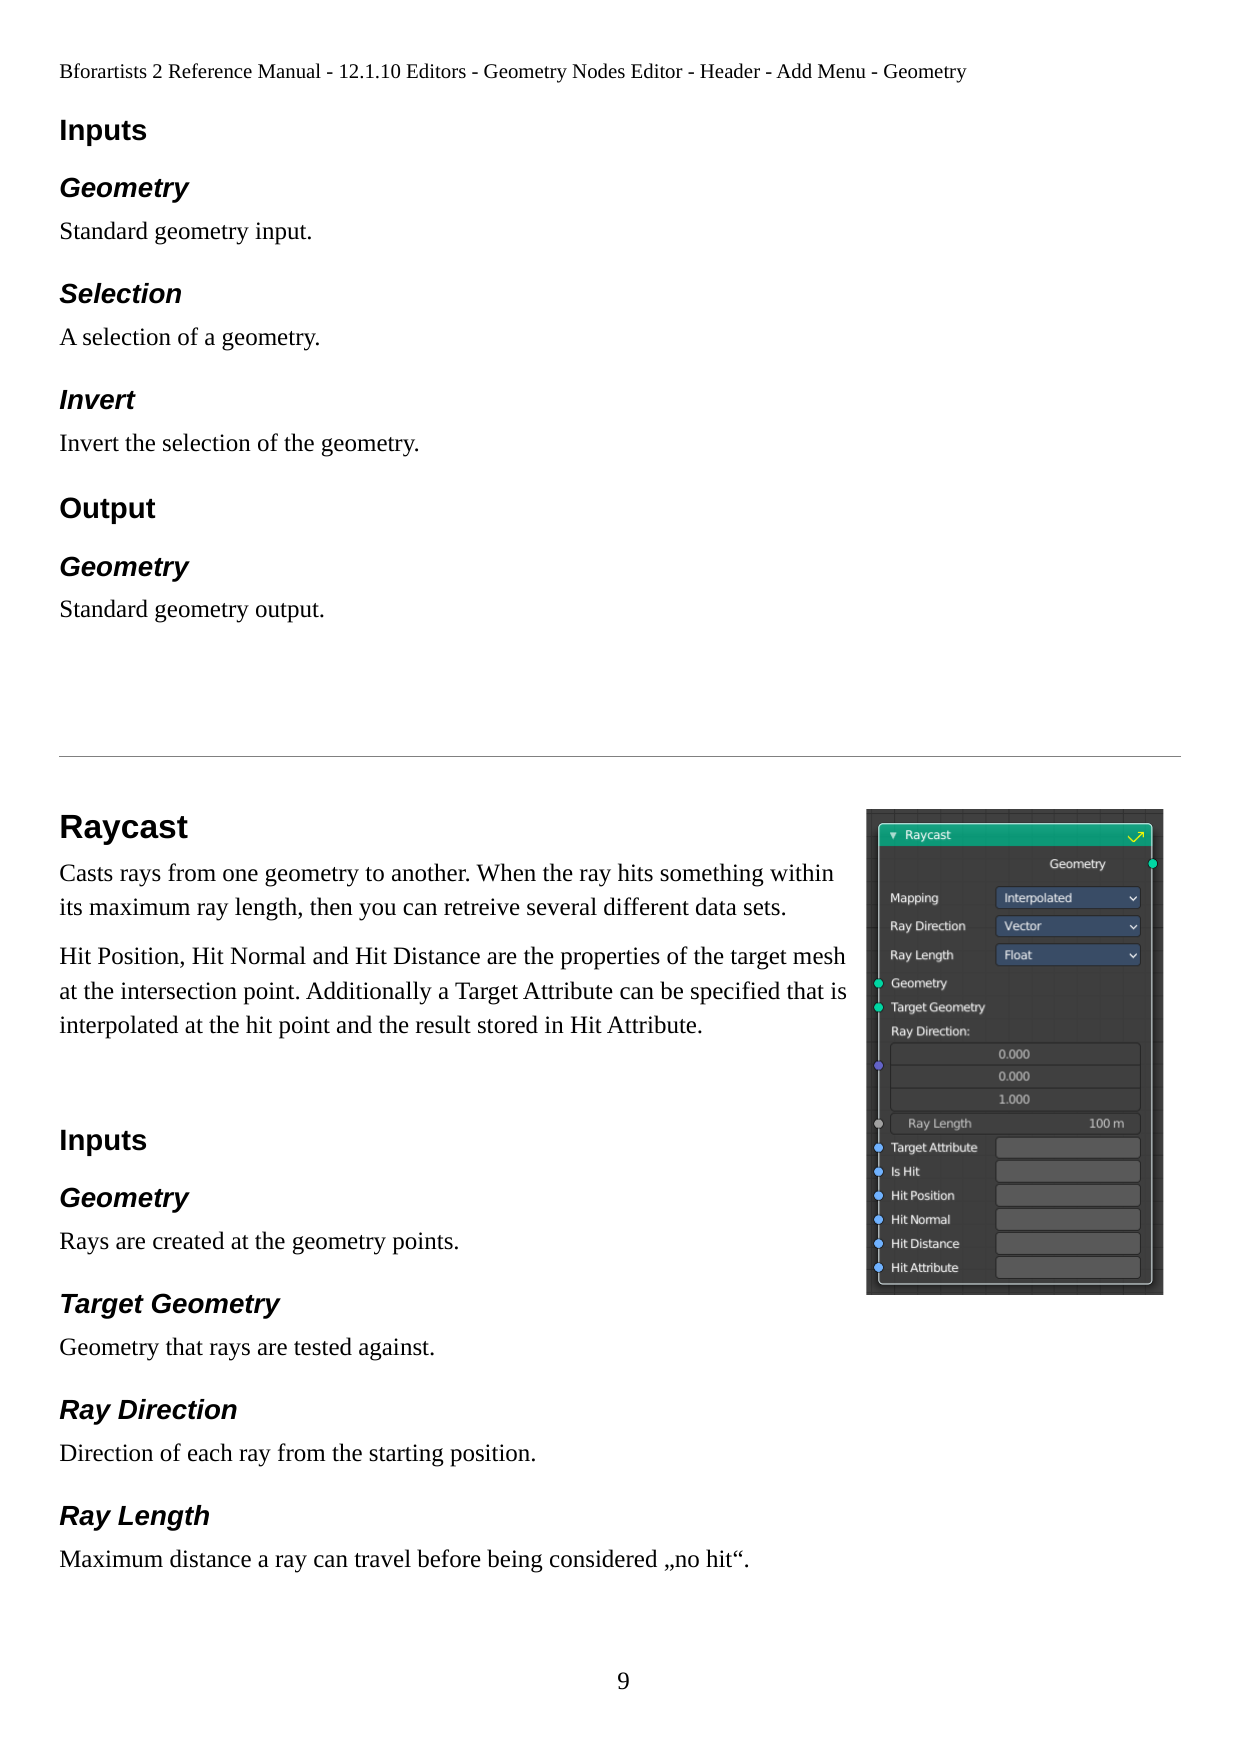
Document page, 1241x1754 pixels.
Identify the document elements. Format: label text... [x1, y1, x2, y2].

subtitle Ray Direction [59, 1393, 1181, 1425]
text Rays are created at the geometry points. [59, 1226, 866, 1255]
text Maximum distance a ray can travel before being considered „no hit“. [59, 1544, 1181, 1573]
text Casts rays from one geometry to another. When the ray hits something within its maximum ray length, then you can retreive several different data sets. [59, 858, 866, 921]
subtitle Ray Length [59, 1499, 1181, 1531]
subtitle Invert [59, 383, 1181, 415]
subtitle Target Geometry [59, 1288, 1181, 1319]
text A selection of a geometry. [59, 322, 1181, 350]
subtitle Output [59, 491, 1181, 525]
text Standard geometry output. [59, 594, 1181, 623]
subtitle Geometry [59, 550, 1181, 582]
subtitle [1164, 1123, 1181, 1157]
subtitle Inputs [59, 1123, 866, 1157]
subtitle Inputs [59, 113, 1181, 146]
text Standard geometry input. [59, 216, 1181, 244]
text Invert the selection of the geometry. [59, 428, 1181, 456]
subtitle Selection [59, 277, 1181, 309]
subtitle Geometry [59, 1182, 866, 1213]
text Geometry that rays are tested against. [59, 1332, 1181, 1361]
text Hit Position, Hit Normal and Hit Distance are the properties of the target mesh at the intersection point. Additionally a Target Attribute can be specified that is interpolated at the hit point and the result stored in Hit Attribute. [59, 941, 866, 1039]
subtitle Raycast [59, 807, 1181, 845]
subtitle [1164, 1182, 1181, 1213]
text Direction of each ray from the starting position. [59, 1438, 1181, 1467]
picture [866, 809, 1164, 1295]
subtitle Geometry [59, 171, 1181, 203]
